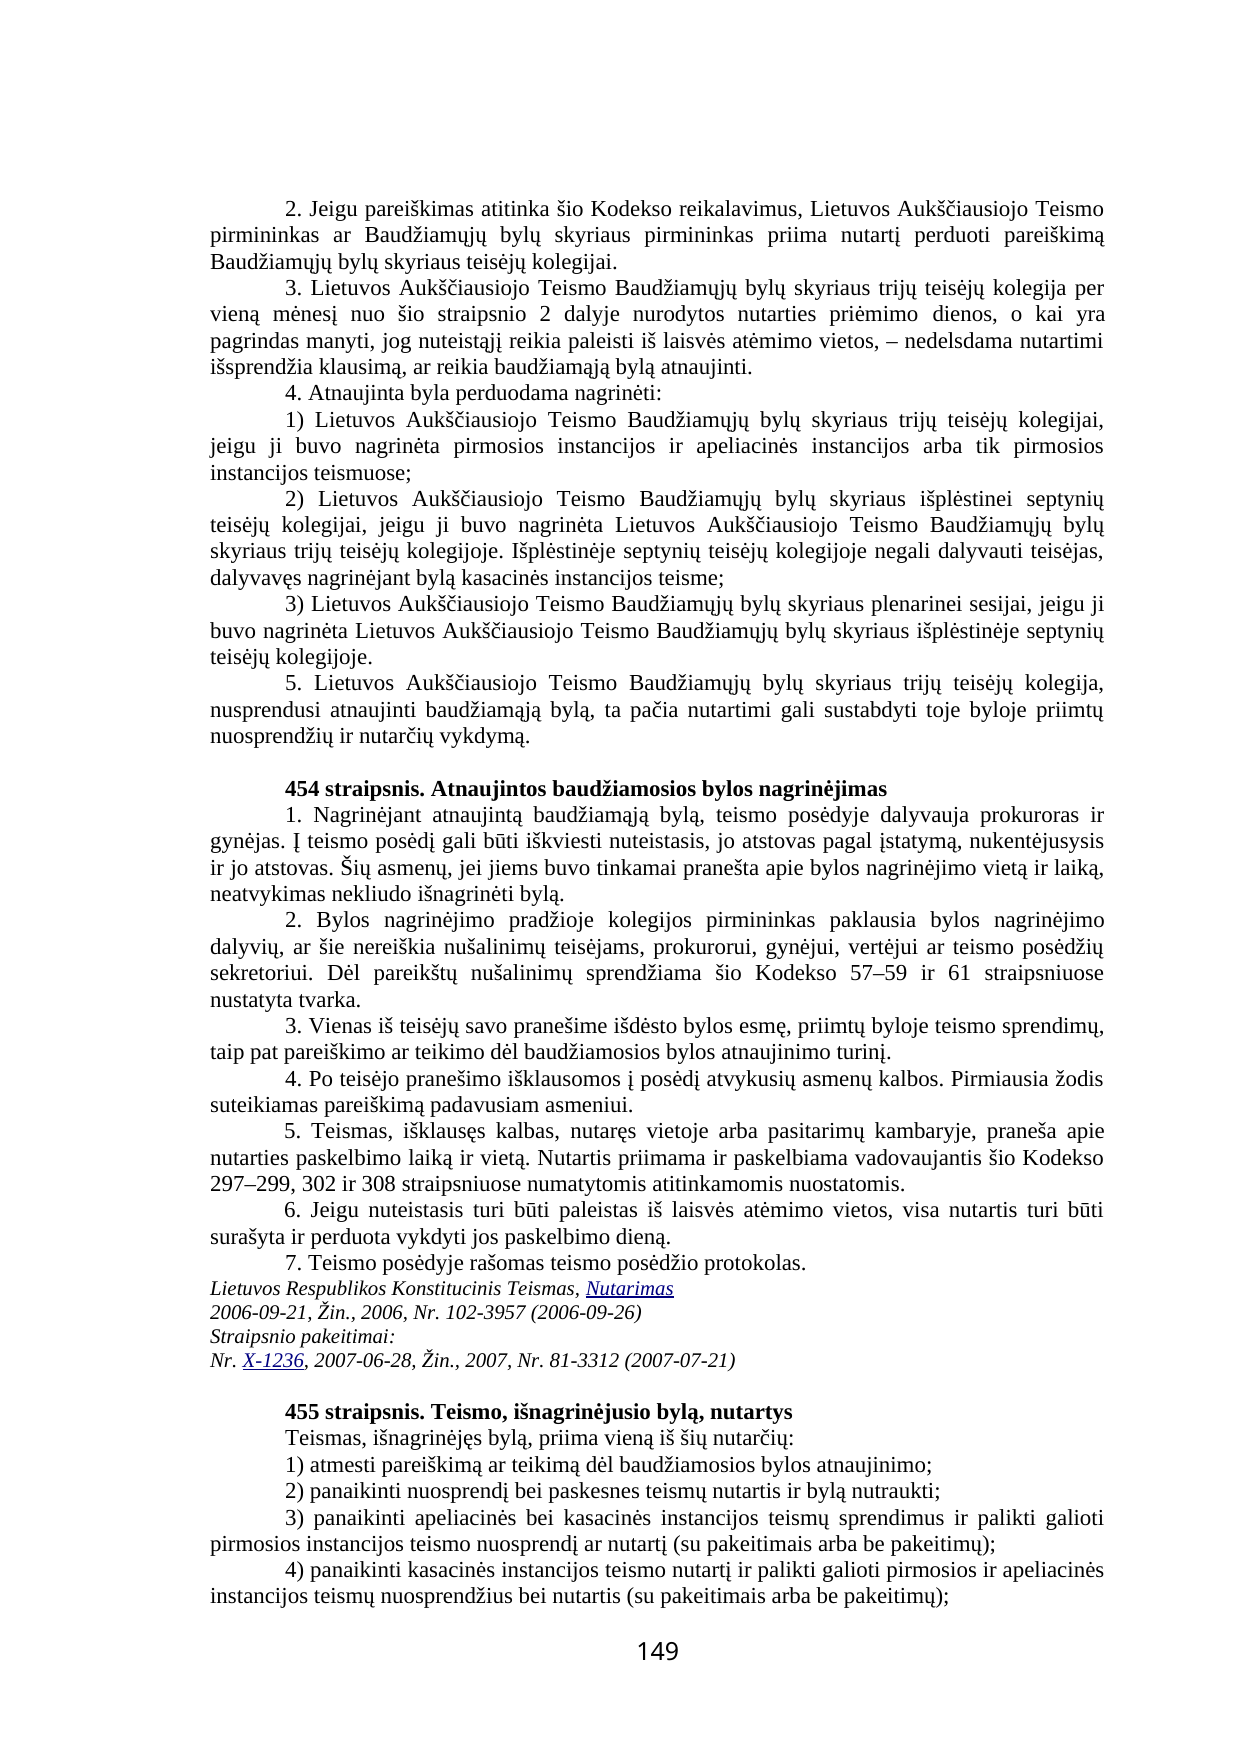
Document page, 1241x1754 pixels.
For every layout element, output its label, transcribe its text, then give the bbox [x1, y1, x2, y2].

text 2) Lietuvos Aukščiausiojo Teismo Baudžiamųjų bylų skyriaus išplėstinei septynių teisėjų kolegijai, jeigu ji buvo nagrinėta Lietuvos Aukščiausiojo Teismo Baudžiamųjų bylų skyriaus trijų teisėjų kolegijoje. Išplėstinėje septynių teisėjų kolegijoje negali dalyvauti teisėjas, dalyvavęs nagrinėjant bylą kasacinės instancijos teisme; [210, 485, 1106, 590]
text 3) panaikinti apeliacinės bei kasacinės instancijos teismų sprendimus ir palikti galioti pirmosios instancijos teismo nuosprendį ar nutartį (su pakeitimais arba be pakeitimų); [210, 1503, 1106, 1556]
text 4) panaikinti kasacinės instancijos teismo nutartį ir palikti galioti pirmosios ir apeliacinės instancijos teismų nuosprendžius bei nutartis (su pakeitimais arba be pakeitimų); [210, 1556, 1106, 1609]
text Lietuvos Respublikos Konstitucinis Teismas, Nutarimas [210, 1276, 1106, 1299]
text 7. Teismo posėdyje rašomas teismo posėdžio protokolas. [210, 1249, 1106, 1276]
text 1) atmesti pareiškimą ar teikimą dėl baudžiamosios bylos atnaujinimo; [210, 1451, 1106, 1477]
text 5. Lietuvos Aukščiausiojo Teismo Baudžiamųjų bylų skyriaus trijų teisėjų kolegija, nusprendusi atnaujinti baudžiamąją bylą, ta pačia nutartimi gali sustabdyti toje byloje priimtų nuosprendžių ir nutarčių vykdymą. [210, 669, 1106, 748]
text 4. Po teisėjo pranešimo išklausomos į posėdį atvykusių asmenų kalbos. Pirmiausia žodis suteikiamas pareiškimą padavusiam asmeniui. [210, 1065, 1106, 1117]
text 3. Lietuvos Aukščiausiojo Teismo Baudžiamųjų bylų skyriaus trijų teisėjų kolegija per vieną mėnesį nuo šio straipsnio 2 dalyje nurodytos nutarties priėmimo dienos, o kai yra pagrindas manyti, jog nuteistąjį reikia paleisti iš laisvės atėmimo vietos, – nedelsdama nutartimi išsprendžia klausimą, ar reikia baudžiamąją bylą atnaujinti. [210, 274, 1106, 379]
text Nr. X-1236, 2007-06-28, Žin., 2007, Nr. 81-3312 (2007-07-21) [210, 1348, 1106, 1372]
text 455 straipsnis. Teismo, išnagrinėjusio bylą, nutartys [210, 1398, 1106, 1424]
text 454 straipsnis. Atnaujintos baudžiamosios bylos nagrinėjimas [210, 775, 1106, 801]
text 3) Lietuvos Aukščiausiojo Teismo Baudžiamųjų bylų skyriaus plenarinei sesijai, jeigu ji buvo nagrinėta Lietuvos Aukščiausiojo Teismo Baudžiamųjų bylų skyriaus išplėstinėje septynių teisėjų kolegijoje. [210, 590, 1106, 669]
text 5. Teismas, išklausęs kalbas, nutaręs vietoje arba pasitarimų kambaryje, praneša apie nutarties paskelbimo laiką ir vietą. Nutartis priimama ir paskelbiama vadovaujantis šio Kodekso 297–299, 302 ir 308 straipsniuose numatytomis atitinkamomis nuostatomis. [210, 1117, 1106, 1196]
text 2) panaikinti nuosprendį bei paskesnes teismų nutartis ir bylą nutraukti; [210, 1477, 1106, 1503]
text 1. Nagrinėjant atnaujintą baudžiamąją bylą, teismo posėdyje dalyvauja prokuroras ir gynėjas. Į teismo posėdį gali būti iškviesti nuteistasis, jo atstovas pagal įstatymą, nukentėjusysis ir jo atstovas. Šių asmenų, jei jiems buvo tinkamai pranešta apie bylos nagrinėjimo vietą ir laiką, neatvykimas nekliudo išnagrinėti bylą. [210, 801, 1106, 907]
text 1) Lietuvos Aukščiausiojo Teismo Baudžiamųjų bylų skyriaus trijų teisėjų kolegijai, jeigu ji buvo nagrinėta pirmosios instancijos ir apeliacinės instancijos arba tik pirmosios instancijos teismuose; [210, 406, 1106, 485]
text 2. Bylos nagrinėjimo pradžioje kolegijos pirmininkas paklausia bylos nagrinėjimo dalyvių, ar šie nereiškia nušalinimų teisėjams, prokurorui, gynėjui, vertėjui ar teismo posėdžių sekretoriui. Dėl pareikštų nušalinimų sprendžiama šio Kodekso 57–59 ir 61 straipsniuose nustatyta tvarka. [210, 907, 1106, 1012]
text Straipsnio pakeitimai: [210, 1324, 1106, 1348]
text 4. Atnaujinta byla perduodama nagrinėti: [210, 379, 1106, 406]
text 2. Jeigu pareiškimas atitinka šio Kodekso reikalavimus, Lietuvos Aukščiausiojo Teismo pirmininkas ar Baudžiamųjų bylų skyriaus pirmininkas priima nutartį perduoti pareiškimą Baudžiamųjų bylų skyriaus teisėjų kolegijai. [210, 195, 1106, 274]
text 3. Vienas iš teisėjų savo pranešime išdėsto bylos esmę, priimtų byloje teismo sprendimų, taip pat pareiškimo ar teikimo dėl baudžiamosios bylos atnaujinimo turinį. [210, 1012, 1106, 1065]
text Teismas, išnagrinėjęs bylą, priima vieną iš šių nutarčių: [210, 1424, 1106, 1451]
text 6. Jeigu nuteistasis turi būti paleistas iš laisvės atėmimo vietos, visa nutartis turi būti surašyta ir perduota vykdyti jos paskelbimo dieną. [210, 1196, 1106, 1249]
text 2006-09-21, Žin., 2006, Nr. 102-3957 (2006-09-26) [210, 1299, 1106, 1324]
